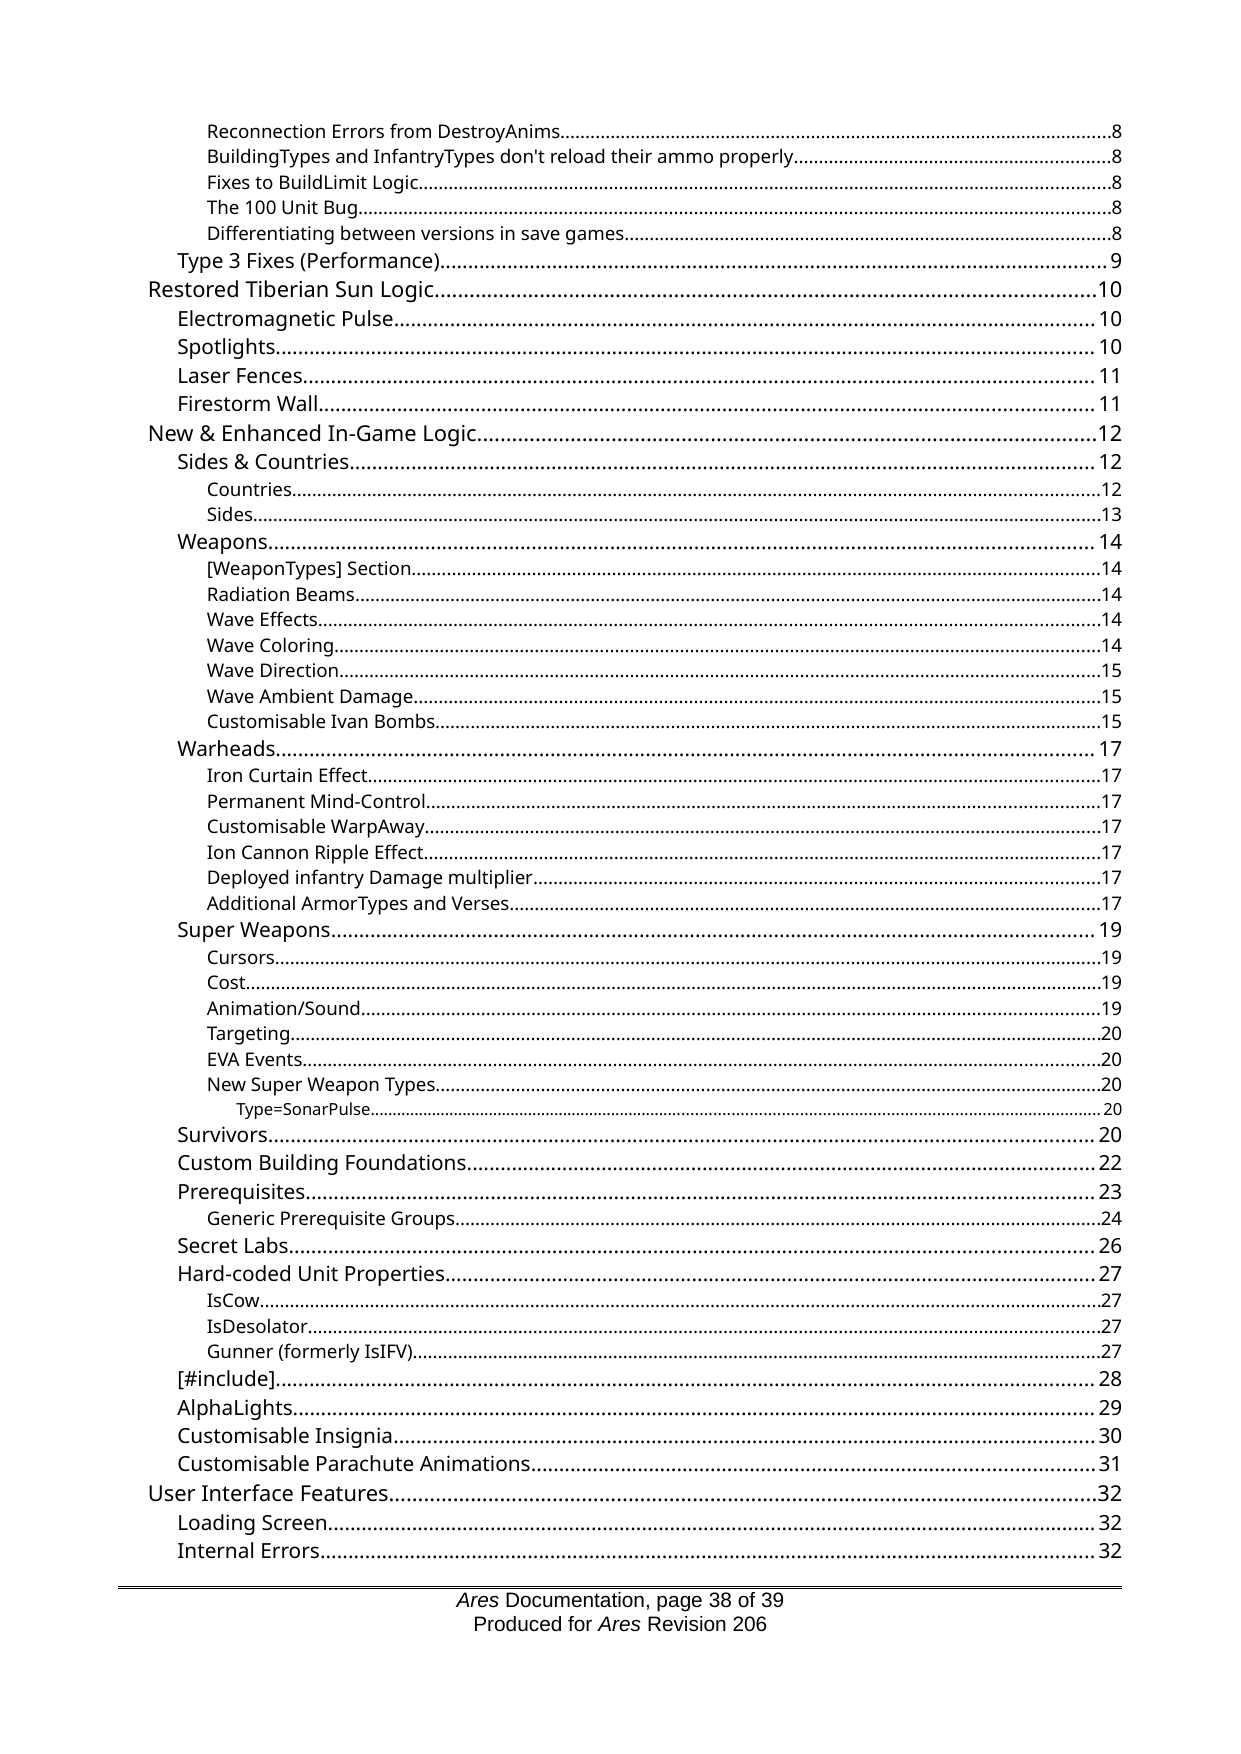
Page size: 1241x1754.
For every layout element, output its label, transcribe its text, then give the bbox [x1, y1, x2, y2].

text New Super Weapon Types 20 [207, 1072, 1122, 1097]
text BuildingTypes and InfantryTypes don't reload their ammo properly 8 [207, 144, 1122, 169]
text Permanent Mind-Control 17 [207, 788, 1122, 813]
text Ion Cannon Ripple Effect 17 [207, 839, 1122, 864]
text Secret Labs 26 [177, 1231, 1122, 1259]
text Customisable WarpAway 17 [207, 813, 1122, 839]
text Electromagnetic Pulse 10 [177, 304, 1122, 332]
text IsDesolator 27 [207, 1313, 1122, 1339]
text Warheads 17 [177, 734, 1122, 762]
text Survivors 20 [177, 1120, 1122, 1148]
text EVA Events 20 [207, 1046, 1122, 1072]
text Customisable Parachute Animations 31 [177, 1449, 1122, 1478]
text Weapons 14 [177, 527, 1122, 555]
text Laser Fences 11 [177, 361, 1122, 389]
text Hard-coded Unit Properties 27 [177, 1259, 1122, 1288]
text Internal Errors 32 [177, 1536, 1122, 1564]
text Super Weapons 19 [177, 916, 1122, 944]
text [WeaponTypes] Section 14 [207, 555, 1122, 581]
text Customisable Insignia 30 [177, 1421, 1122, 1449]
text Differentiating between versions in save games 8 [207, 220, 1122, 246]
text IsCow 27 [207, 1288, 1122, 1313]
text AlphaLights 29 [177, 1393, 1122, 1421]
text The 100 Unit Bug 8 [207, 195, 1122, 220]
text Type 3 Fixes (Performance) 9 [177, 246, 1122, 274]
text Radiation Beams 14 [207, 581, 1122, 606]
text Firestorm Wall 11 [177, 389, 1122, 418]
text Sides 13 [207, 501, 1122, 527]
text Gunner (formerly IsIFV) 27 [207, 1339, 1122, 1364]
text Countries 12 [207, 476, 1122, 501]
text Iron Curtain Effect 17 [207, 762, 1122, 788]
text Loading Screen 32 [177, 1508, 1122, 1536]
text [#include] 28 [177, 1364, 1122, 1393]
text New & Enhanced In-Game Logic 12 [148, 418, 1122, 447]
text Wave Effects 14 [207, 606, 1122, 632]
text Customisable Ivan Bombs 15 [207, 708, 1122, 734]
text Generic Prerequisite Groups 24 [207, 1205, 1122, 1231]
text User Interface Features 32 [148, 1478, 1122, 1508]
text Sides & Countries 12 [177, 447, 1122, 476]
text Deployed infantry Damage multiplier 17 [207, 864, 1122, 890]
text Cost 19 [207, 969, 1122, 995]
text Additional ArmorTypes and Verses 17 [207, 890, 1122, 916]
text Wave Ambient Damage 15 [207, 683, 1122, 708]
text Spotlights 10 [177, 332, 1122, 361]
text Custom Building Foundations 22 [177, 1148, 1122, 1177]
text Fixes to BuildLimit Logic 8 [207, 169, 1122, 195]
text Targeting 20 [207, 1021, 1122, 1046]
text Animation/Sound 19 [207, 995, 1122, 1021]
text Wave Direction 15 [207, 657, 1122, 683]
text Reconnection Errors from DestroyAnims 8 [207, 118, 1122, 144]
text Wave Coloring 14 [207, 632, 1122, 657]
text Prerequisites 23 [177, 1177, 1122, 1205]
text Restored Tiberian Sun Logic 10 [148, 274, 1122, 304]
text Type=SonarPulse 20 [236, 1097, 1122, 1120]
text Cursors 19 [207, 944, 1122, 969]
